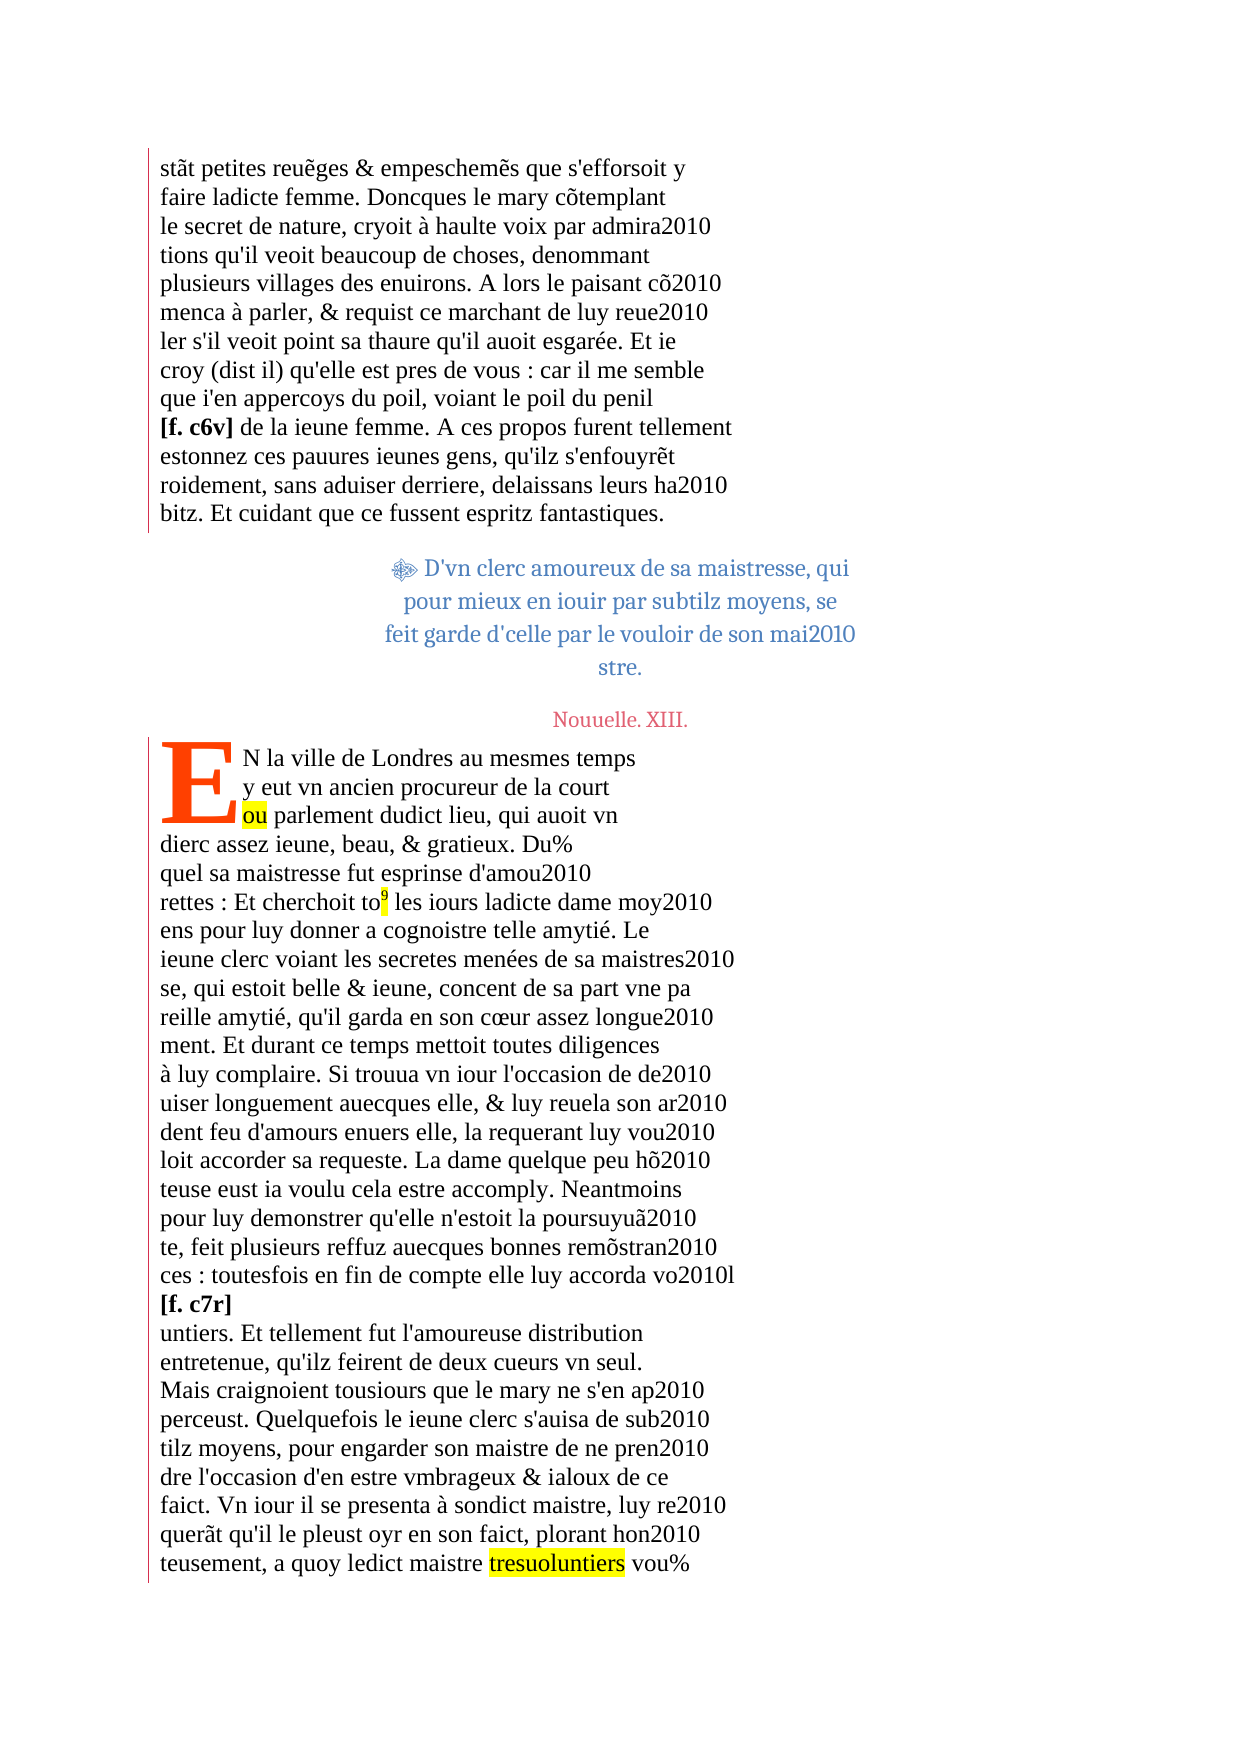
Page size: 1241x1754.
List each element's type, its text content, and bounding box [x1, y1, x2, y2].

text EN la ville de Londres au mesmes temps y eut vn ancien procureur de la court ou parlement dudict lieu, qui auoit vn dierc assez ieune, beau, & gratieux. Du% quel sa maistresse fut esprinse d'amou2010 rettes : Et cherchoit to9 les iours ladicte dame moy2010 ens pour luy donner a cognoistre telle amytié. Le ieune clerc voiant les secretes menées de sa maistres2010 se, qui estoit belle & ieune, concent de sa part vne pa reille amytié, qu'il garda en son cœur assez longue2010 ment. Et durant ce temps mettoit toutes diligences à luy complaire. Si trouua vn iour l'occasion de de2010 uiser longuement auecques elle, & luy reuela son ar2010 dent feu d'amours enuers elle, la requerant luy vou2010 loit accorder sa requeste. La dame quelque peu hõ2010 teuse eust ia voulu cela estre accomply. Neantmoins pour luy demonstrer qu'elle n'estoit la poursuyuã2010 te, feit plusieurs reffuz auecques bonnes remõstran2010 ces : toutesfois en fin de compte elle luy accorda vo2010l [f. c7r] untiers. Et tellement fut l'amoureuse distribution entretenue, qu'ilz feirent de deux cueurs vn seul. Mais craignoient tousiours que le mary ne s'en ap2010 perceust. Quelquefois le ieune clerc s'auisa de sub2010 tilz moyens, pour engarder son maistre de ne pren2010 dre l'occasion d'en estre vmbrageux & ialoux de ce faict. Vn iour il se presenta à sondict maistre, luy re2010 querãt qu'il le pleust oyr en son faict, plorant hon2010 teusement, a quoy ledict maistre tresuoluntiers vou% [149, 737, 1093, 1583]
text stãt petites reuẽges & empeschemẽs que s'efforsoit y faire ladicte femme. Doncques le mary cõtemplant le secret de nature, cryoit à haulte voix par admira2010 tions qu'il veoit beaucoup de choses, denommant plusieurs villages des enuirons. A lors le paisant cõ2010 menca à parler, & requist ce marchant de luy reue2010 ler s'il veoit point sa thaure qu'il auoit esgarée. Et ie croy (dist il) qu'elle est pres de vous : car il me semble que i'en appercoys du poil, voiant le poil du penil [f. c6v] de la ieune femme. A ces propos furent tellement estonnez ces pauures ieunes gens, qu'ilz s'enfouyrẽt roidement, sans aduiser derriere, delaissans leurs ha2010 bitz. Et cuidant que ce fussent espritz fantastiques. [149, 148, 1093, 533]
subtitle Nouuelle. XIII. [148, 707, 1093, 733]
subtitle ❧ D'vn clerc amoureux de sa maistresse, qui pour mieux en iouir par subtilz moyens, se feit garde d'celle par le vouloir de son mai2010 stre. [148, 554, 1093, 682]
